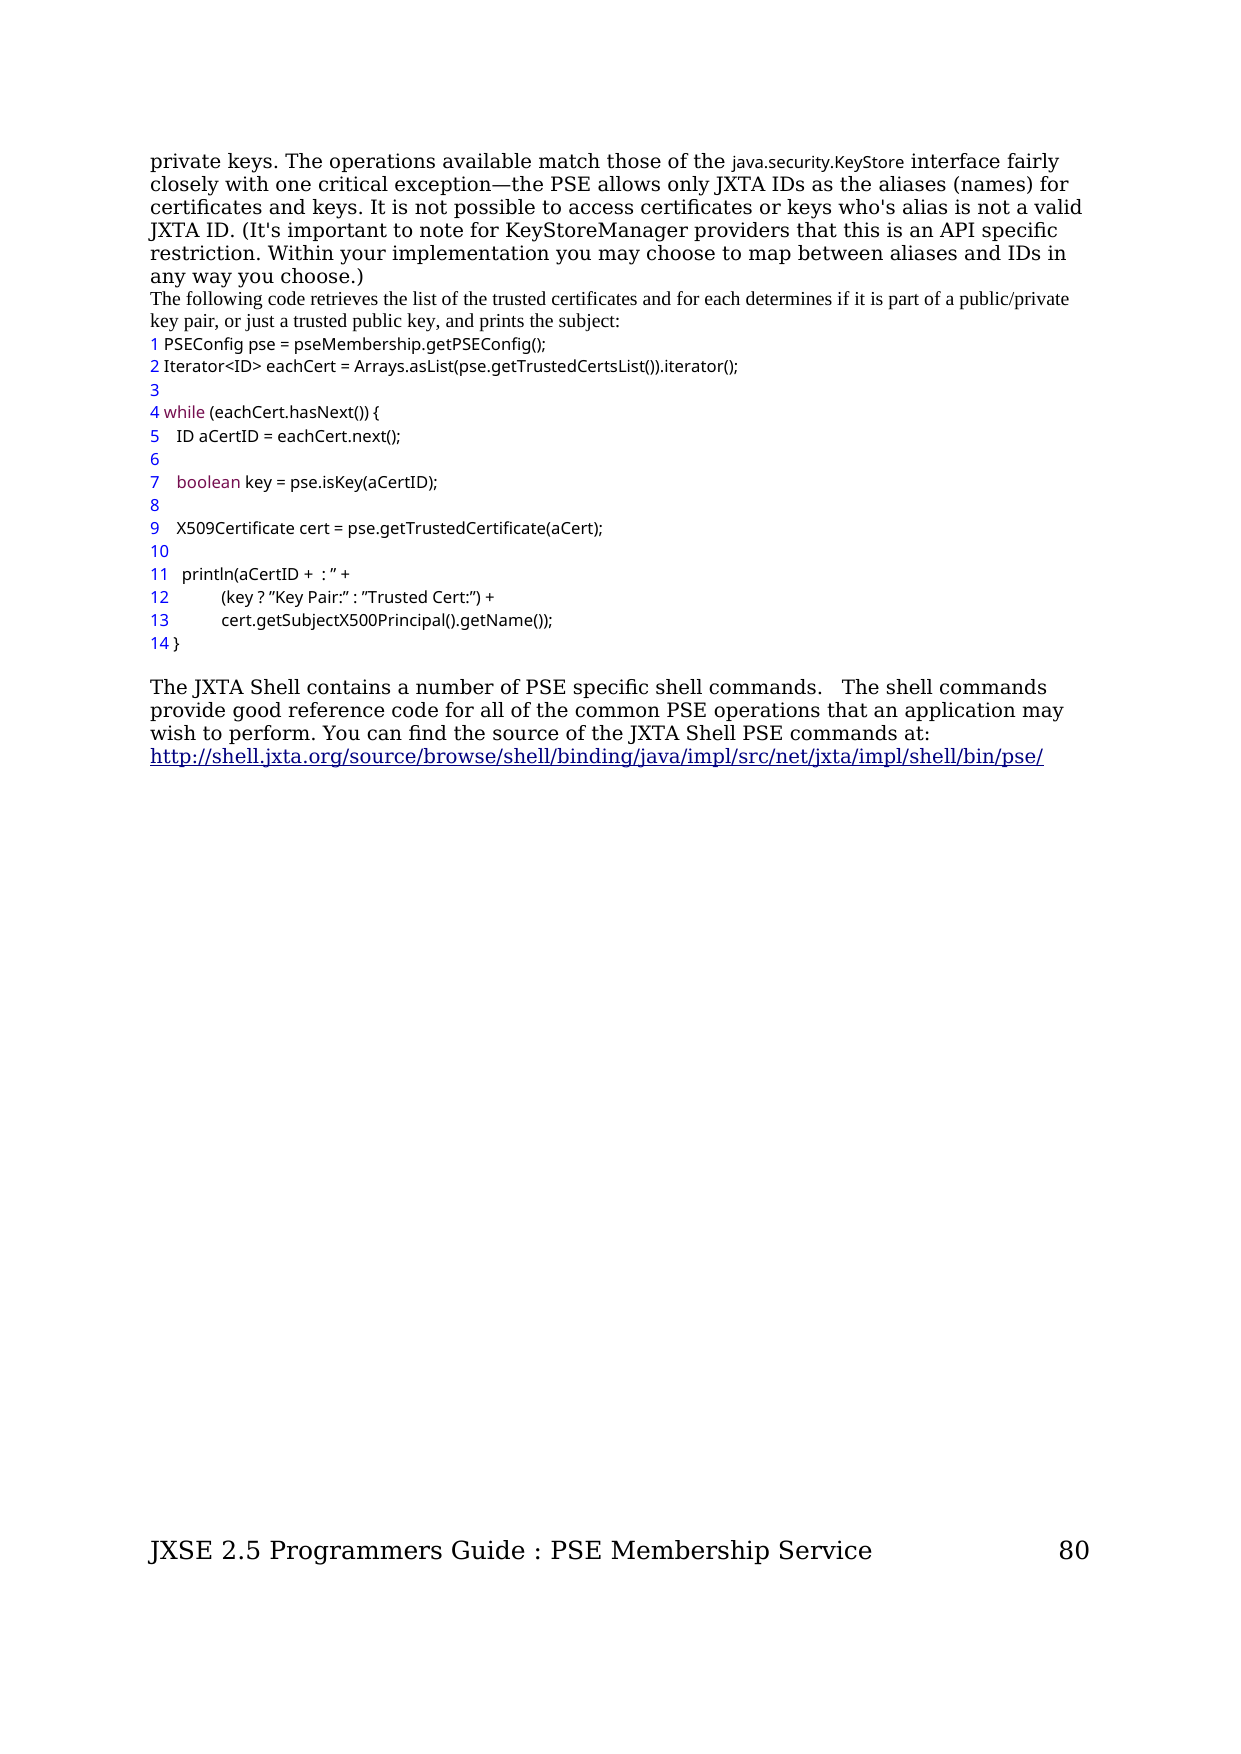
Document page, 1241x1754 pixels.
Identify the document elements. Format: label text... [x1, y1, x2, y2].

text The following code retrieves the list of the trusted certificates and for each determines if it is part of a public/private key pair, or just a trusted public key, and prints the subject: [150, 288, 1090, 332]
text The JXTA Shell contains a number of PSE specific shell commands. The shell commands provide good reference code for all of the common PSE operations that an application may wish to perform. You can find the source of the JXTA Shell PSE commands at: http://shell.jxta.org/source/browse/shell/binding/java/impl/src/net/jxta/impl/shell/bin/pse/ [150, 654, 1090, 768]
text private keys. The operations available match those of the java.security.KeyStore interface fairly closely with one critical exception—the PSE allows only JXTA IDs as the aliases (names) for certificates and keys. It is not possible to access certificates or keys who's alias is not a valid JXTA ID. (It's important to note for KeyStoreManager providers that this is an API specific restriction. Within your implementation you may choose to map between aliases and IDs in any way you choose.) [150, 150, 1090, 288]
table_header 1 PSEConfig pse = pseMembership.getPSEConfig(); 2 Iterator<ID> eachCert = Arrays.asList(pse.getTrustedCertsList()).iterator(); 3 4 while (eachCert.hasNext()) { 5 ID aCertID = eachCert.next(); 6 7 boolean key = pse.isKey(aCertID); 8 9 X509Certificate cert = pse.getTrustedCertificate(aCert); 10 11 println(aCertID + : ” + 12 (key ? ”Key Pair:” : ”Trusted Cert:”) + 13 cert.getSubjectX500Principal().getName()); 14 } [150, 332, 1090, 654]
